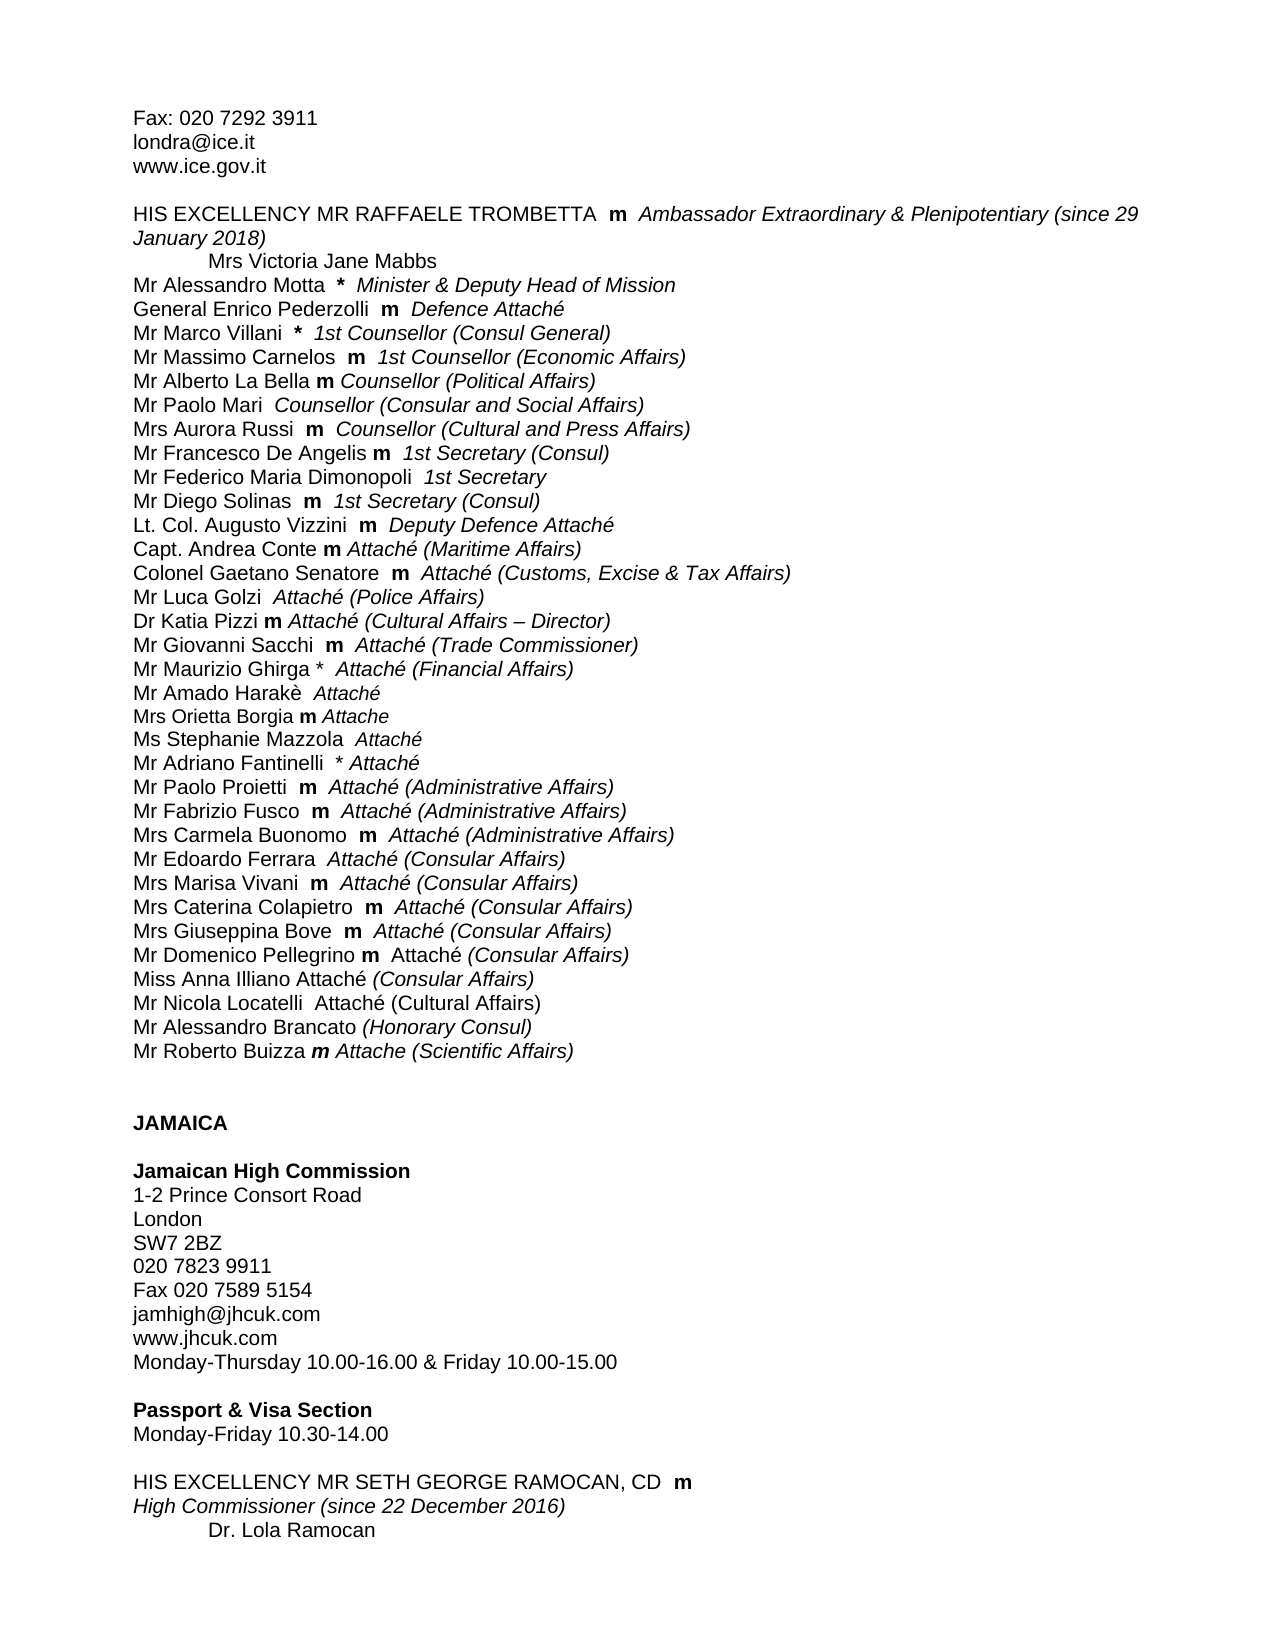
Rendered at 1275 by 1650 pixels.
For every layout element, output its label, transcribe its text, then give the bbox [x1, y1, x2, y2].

text Mr Alessandro Motta * Minister & Deputy Head of Mission [133, 273, 1181, 297]
text HIS EXCELLENCY MR SETH GEORGE RAMOCAN, CD m [133, 1470, 1181, 1494]
text Monday-Friday 10.30-14.00 [133, 1422, 1181, 1446]
text HIS EXCELLENCY MR RAFFAELE TROMBETTA m Ambassador Extraordinary & Plenipotentiary (since 29 January 2018) [133, 201, 1181, 249]
text Capt. Andrea Conte m Attaché (Maritime Affairs) [133, 537, 1181, 561]
text Mr Amado Harakè Attaché [133, 681, 1181, 704]
text Colonel Gaetano Senatore m Attaché (Customs, Excise & Tax Affairs) [133, 561, 1181, 585]
text Ms Stephanie Mazzola Attaché [133, 727, 1181, 751]
text 020 7823 9911 [133, 1254, 1181, 1278]
text Mr Marco Villani * 1st Counsellor (Consul General) [133, 321, 1181, 345]
text Monday-Thursday 10.00-16.00 & Friday 10.00-15.00 [133, 1350, 1181, 1374]
text Mr Roberto Buizza m Attache (Scientific Affairs) [133, 1039, 1181, 1063]
text Mrs Victoria Jane Mabbs [133, 249, 1181, 273]
text Fax 020 7589 5154 [133, 1278, 1181, 1302]
text Mr Massimo Carnelos m 1st Counsellor (Economic Affairs) [133, 345, 1181, 369]
text Mr Maurizio Ghirga * Attaché (Financial Affairs) [133, 657, 1181, 681]
text 1-2 Prince Consort Road [133, 1182, 1181, 1206]
text Mrs Orietta Borgia m Attache [133, 704, 1181, 727]
text www.ice.gov.it [133, 153, 1181, 177]
text High Commissioner (since 22 December 2016) [133, 1494, 1181, 1518]
text Mr Nicola Locatelli Attaché (Cultural Affairs) [133, 991, 1181, 1015]
text Miss Anna Illiano Attaché (Consular Affairs) [133, 967, 1181, 991]
text SW7 2BZ [133, 1230, 1181, 1254]
text Mr Francesco De Angelis m 1st Secretary (Consul) [133, 441, 1181, 465]
text Mrs Marisa Vivani m Attaché (Consular Affairs) [133, 871, 1181, 895]
text Lt. Col. Augusto Vizzini m Deputy Defence Attaché [133, 513, 1181, 537]
text jamhigh@jhcuk.com [133, 1302, 1181, 1326]
text Mr Domenico Pellegrino m Attaché (Consular Affairs) [133, 943, 1181, 967]
text Mr Diego Solinas m 1st Secretary (Consul) [133, 489, 1181, 513]
text Mr Paolo Mari Counsellor (Consular and Social Affairs) [133, 393, 1181, 417]
text Mr Alessandro Brancato (Honorary Consul) [133, 1015, 1181, 1039]
subtitle Passport & Visa Section [133, 1398, 1181, 1422]
text Mrs Carmela Buonomo m Attaché (Administrative Affairs) [133, 823, 1181, 847]
text www.jhcuk.com [133, 1326, 1181, 1350]
text Mr Alberto La Bella m Counsellor (Political Affairs) [133, 369, 1181, 393]
text Mr Fabrizio Fusco m Attaché (Administrative Affairs) [133, 799, 1181, 823]
text Mr Luca Golzi Attaché (Police Affairs) [133, 585, 1181, 609]
text Mrs Giuseppina Bove m Attaché (Consular Affairs) [133, 919, 1181, 943]
text Dr. Lola Ramocan [133, 1518, 1181, 1542]
text Dr Katia Pizzi m Attaché (Cultural Affairs – Director) [133, 609, 1181, 633]
text Mrs Aurora Russi m Counsellor (Cultural and Press Affairs) [133, 417, 1181, 441]
text Mr Giovanni Sacchi m Attaché (Trade Commissioner) [133, 633, 1181, 657]
text Mr Adriano Fantinelli * Attaché [133, 751, 1181, 775]
text JAMAICA [133, 1111, 1181, 1134]
text Jamaican High Commission [133, 1158, 1181, 1182]
text Mrs Caterina Colapietro m Attaché (Consular Affairs) [133, 895, 1181, 919]
text General Enrico Pederzolli m Defence Attaché [133, 297, 1181, 321]
text London [133, 1206, 1181, 1230]
text Mr Edoardo Ferrara Attaché (Consular Affairs) [133, 847, 1181, 871]
text Mr Paolo Proietti m Attaché (Administrative Affairs) [133, 775, 1181, 799]
text Fax: 020 7292 3911 [133, 106, 1181, 129]
text Mr Federico Maria Dimonopoli 1st Secretary [133, 465, 1181, 489]
text londra@ice.it [133, 129, 1181, 153]
